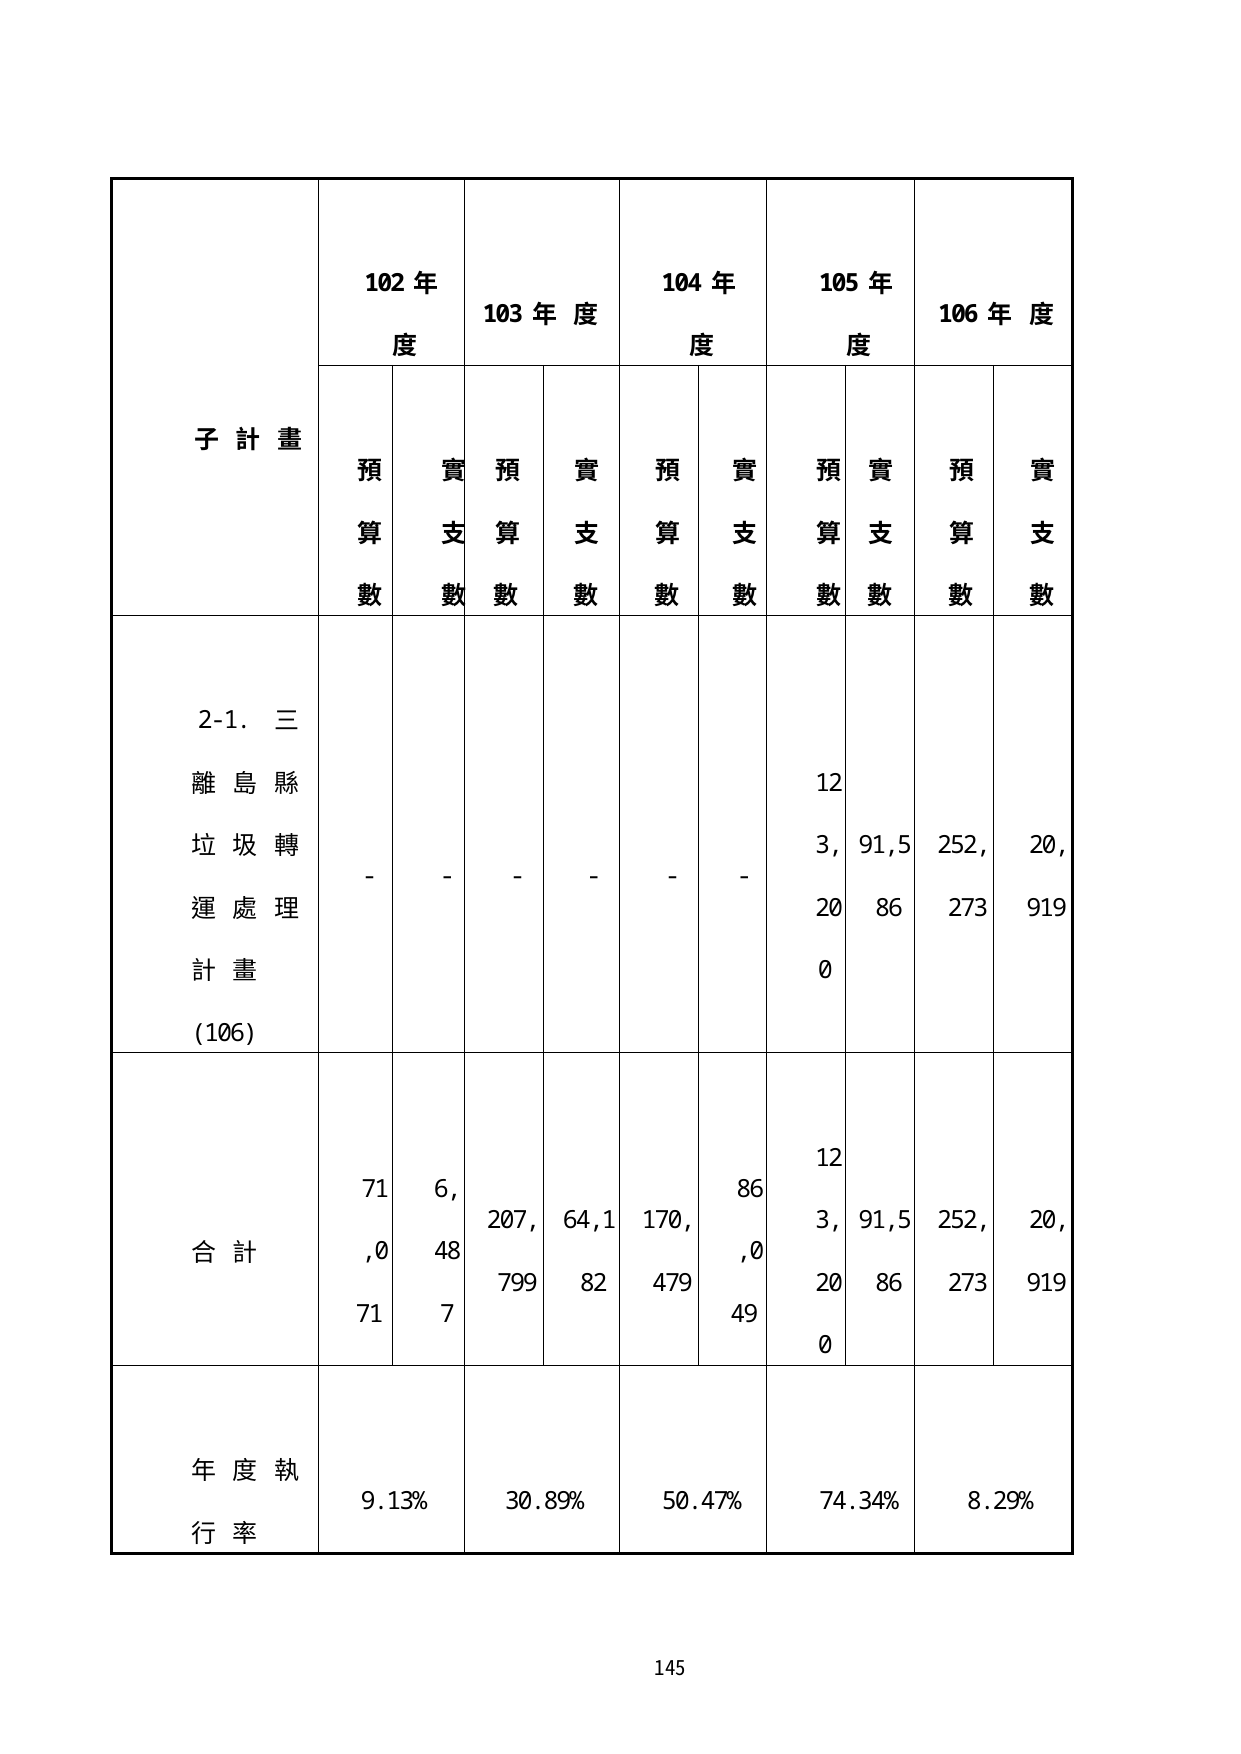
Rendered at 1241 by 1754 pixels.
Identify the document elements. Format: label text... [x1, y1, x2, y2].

table_cell 91,586 [846, 1053, 914, 1365]
table_cell 預算數 [465, 366, 543, 615]
table_cell - [699, 616, 766, 1052]
table_cell 8.29% [915, 1366, 1071, 1552]
table_cell - [620, 616, 698, 1052]
table_header 104年度 [620, 180, 766, 365]
table_header 106年度 [915, 180, 1071, 365]
table_cell 170,479 [620, 1053, 698, 1365]
table_cell 9.13% [319, 1366, 464, 1552]
table_cell 2-1.三離島縣垃圾轉運處理計畫(106) [113, 616, 318, 1052]
table_cell - [544, 616, 619, 1052]
table_cell 252,273 [915, 616, 993, 1052]
table_cell 實支數 [393, 366, 464, 615]
table_cell 123,200 [767, 616, 845, 1052]
table_cell 123,200 [767, 1053, 845, 1365]
table_cell 50.47% [620, 1366, 766, 1552]
table_cell 71,071 [319, 1053, 392, 1365]
table_cell 64,182 [544, 1053, 619, 1365]
table_cell 74.34% [767, 1366, 914, 1552]
table_cell 86,049 [699, 1053, 766, 1365]
table_cell 合計 [113, 1053, 318, 1365]
table_cell 91,586 [846, 616, 914, 1052]
table_cell 207,799 [465, 1053, 543, 1365]
table_header 105年度 [767, 180, 914, 365]
table_cell 實支數 [699, 366, 766, 615]
table_header 103年度 [465, 180, 619, 365]
table_cell 預算數 [915, 366, 993, 615]
table_cell 預算數 [319, 366, 392, 615]
table_header 102年度 [319, 180, 464, 365]
table_cell 預算數 [767, 366, 845, 615]
table_header 子計畫 [113, 180, 318, 615]
table_cell 30.89% [465, 1366, 619, 1552]
table_cell 實支數 [846, 366, 914, 615]
table_cell 年度執行率 [113, 1366, 318, 1552]
table_cell 預算數 [620, 366, 698, 615]
table_cell 20,919 [994, 616, 1071, 1052]
table_cell - [465, 616, 543, 1052]
table_cell - [319, 616, 392, 1052]
table_cell 252,273 [915, 1053, 993, 1365]
table_cell - [393, 616, 464, 1052]
table_cell 20,919 [994, 1053, 1071, 1365]
table_cell 實支數 [544, 366, 619, 615]
table_cell 實支數 [994, 366, 1071, 615]
table_cell 6,487 [393, 1053, 464, 1365]
